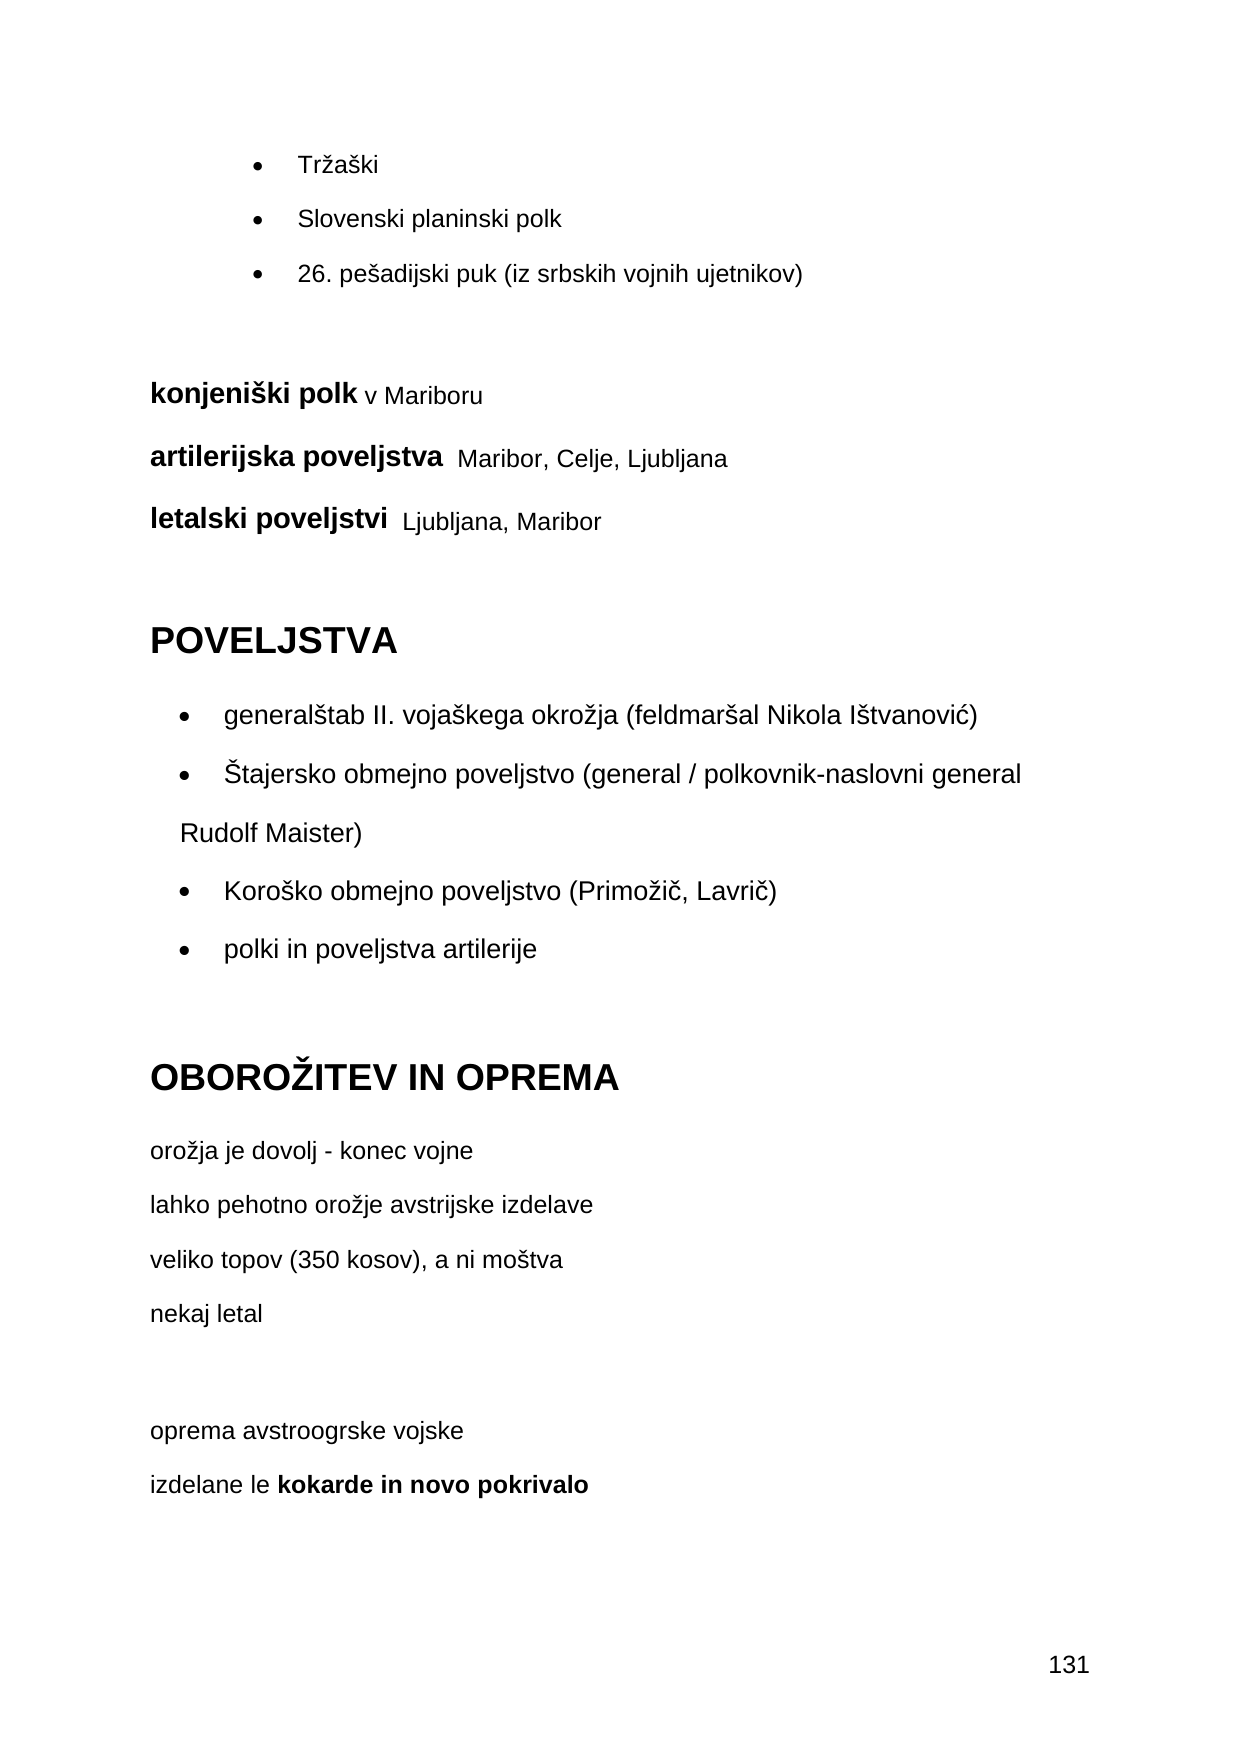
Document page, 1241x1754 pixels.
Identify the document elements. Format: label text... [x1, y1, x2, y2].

text letalski poveljstvi Ljubljana, Maribor [150, 502, 1090, 543]
text veliko topov (350 kosov), a ni moštva [150, 1244, 1090, 1281]
text lahko pehotno orožje avstrijske izdelave [150, 1190, 1090, 1226]
list Štajersko obmejno poveljstvo (general / polkovnik-naslovni general Rudolf Maister) [179, 758, 1090, 855]
list Koroško obmejno poveljstvo (Primožič, Lavrič) [179, 875, 1090, 914]
text artilerijska poveljstva Maribor, Celje, Ljubljana [150, 439, 1090, 481]
text POVELJSTVA [150, 619, 1090, 672]
text konjeniški polk v Mariboru [150, 376, 1090, 418]
list 26. pešadijski puk (iz srbskih vojnih ujetnikov) [253, 259, 1090, 295]
text OBOROŽITEV IN OPREMA [150, 1055, 1090, 1109]
list generalštab II. vojaškega okrožja (feldmaršal Nikola Ištvanović) [179, 699, 1090, 738]
list polki in poveljstva artilerije [179, 933, 1090, 973]
text oprema avstroogrske vojske [150, 1416, 1090, 1452]
list Slovenski planinski polk [253, 204, 1090, 241]
text orožja je dovolj - konec vojne [150, 1136, 1090, 1172]
list Tržaški [253, 150, 1090, 186]
text nekaj letal [150, 1299, 1090, 1335]
text izdelane le kokarde in novo pokrivalo [150, 1470, 1090, 1507]
